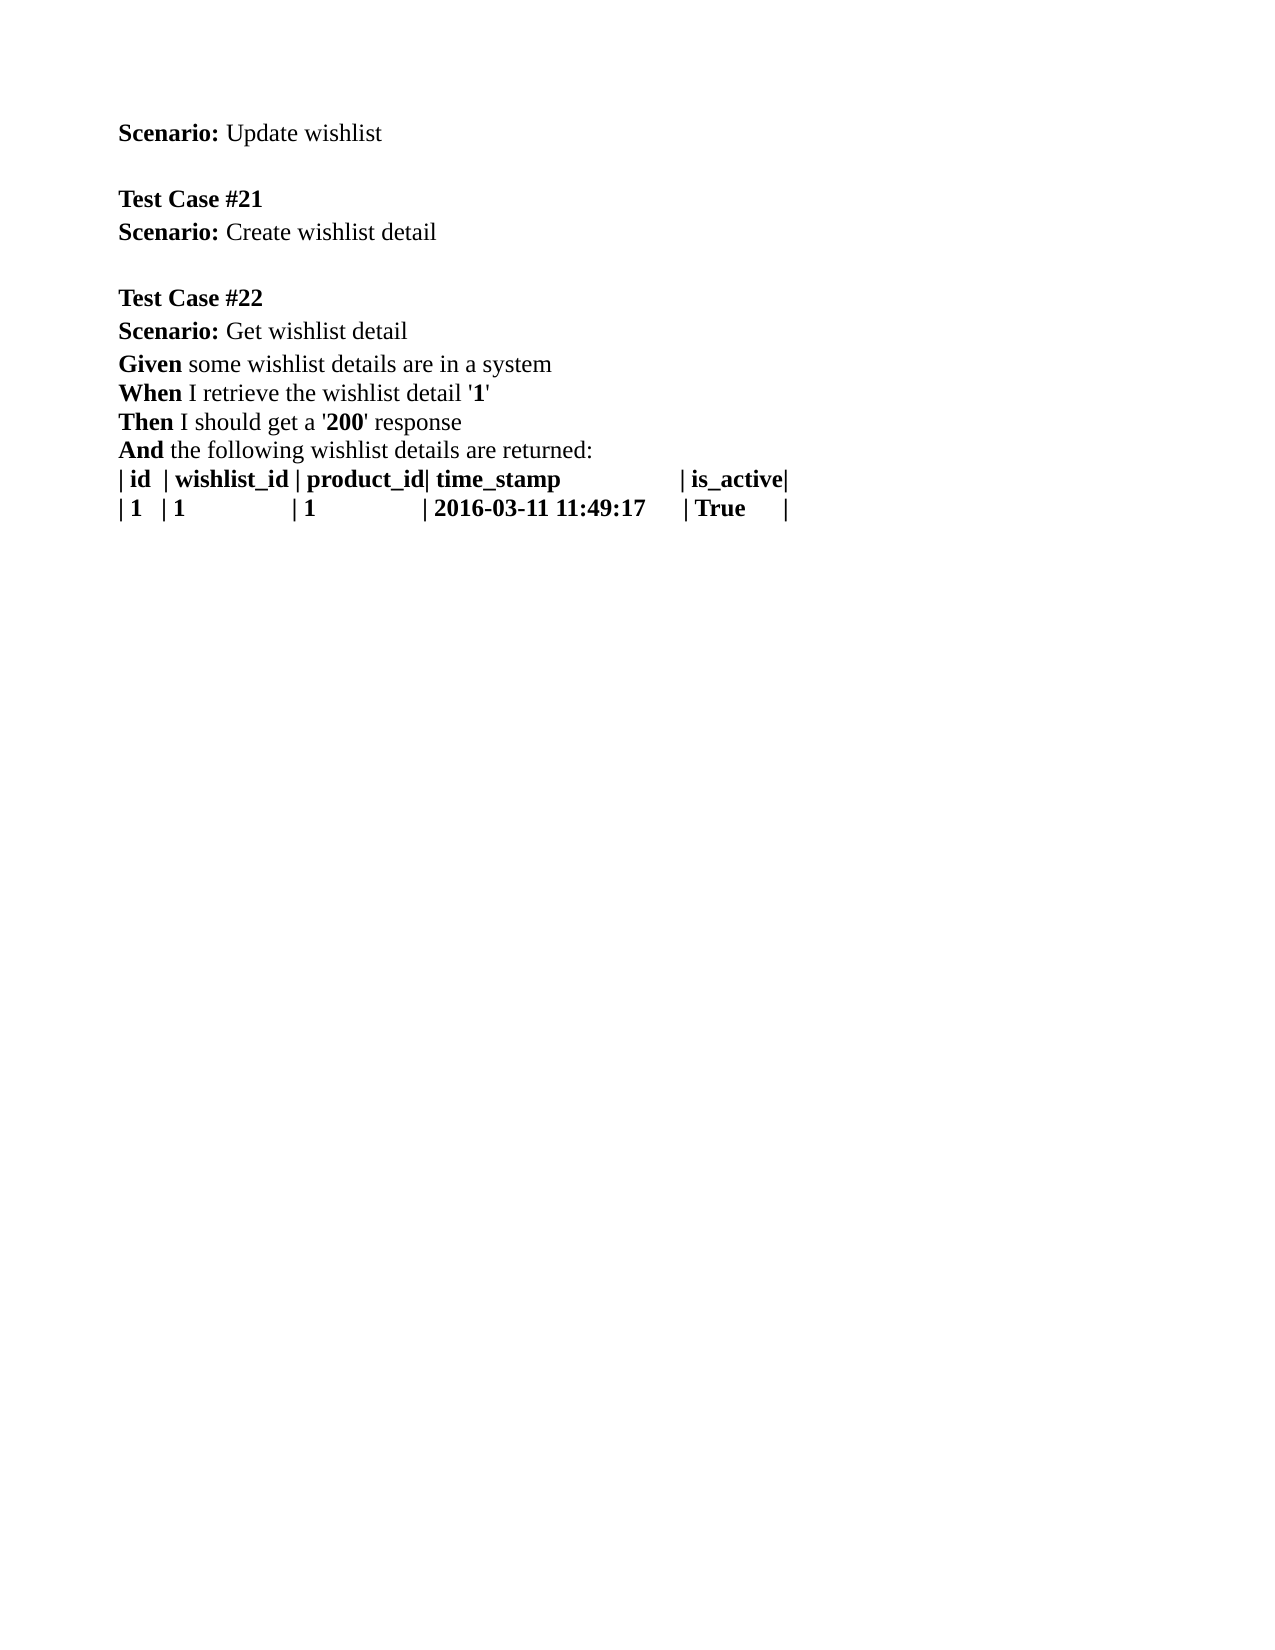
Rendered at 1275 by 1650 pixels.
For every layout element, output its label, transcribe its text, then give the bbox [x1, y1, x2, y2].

text Test Case #22 [118, 283, 1157, 312]
text | 1 | 1 | 1 | 2016-03-11 11:49:17 | True | [118, 493, 1157, 522]
text And the following wishlist details are returned: [118, 436, 1157, 464]
text When I retrieve the wishlist detail '1' [118, 378, 1157, 407]
text Test Case #21 [118, 184, 1157, 213]
text Scenario: Update wishlist [118, 118, 1157, 147]
text Given some wishlist details are in a system [118, 349, 1157, 378]
text Scenario: Get wishlist detail [118, 316, 1157, 345]
text Then I should get a '200' response [118, 407, 1157, 436]
text Scenario: Create wishlist detail [118, 217, 1157, 246]
text | id | wishlist_id | product_id| time_stamp | is_active| [118, 464, 1157, 493]
